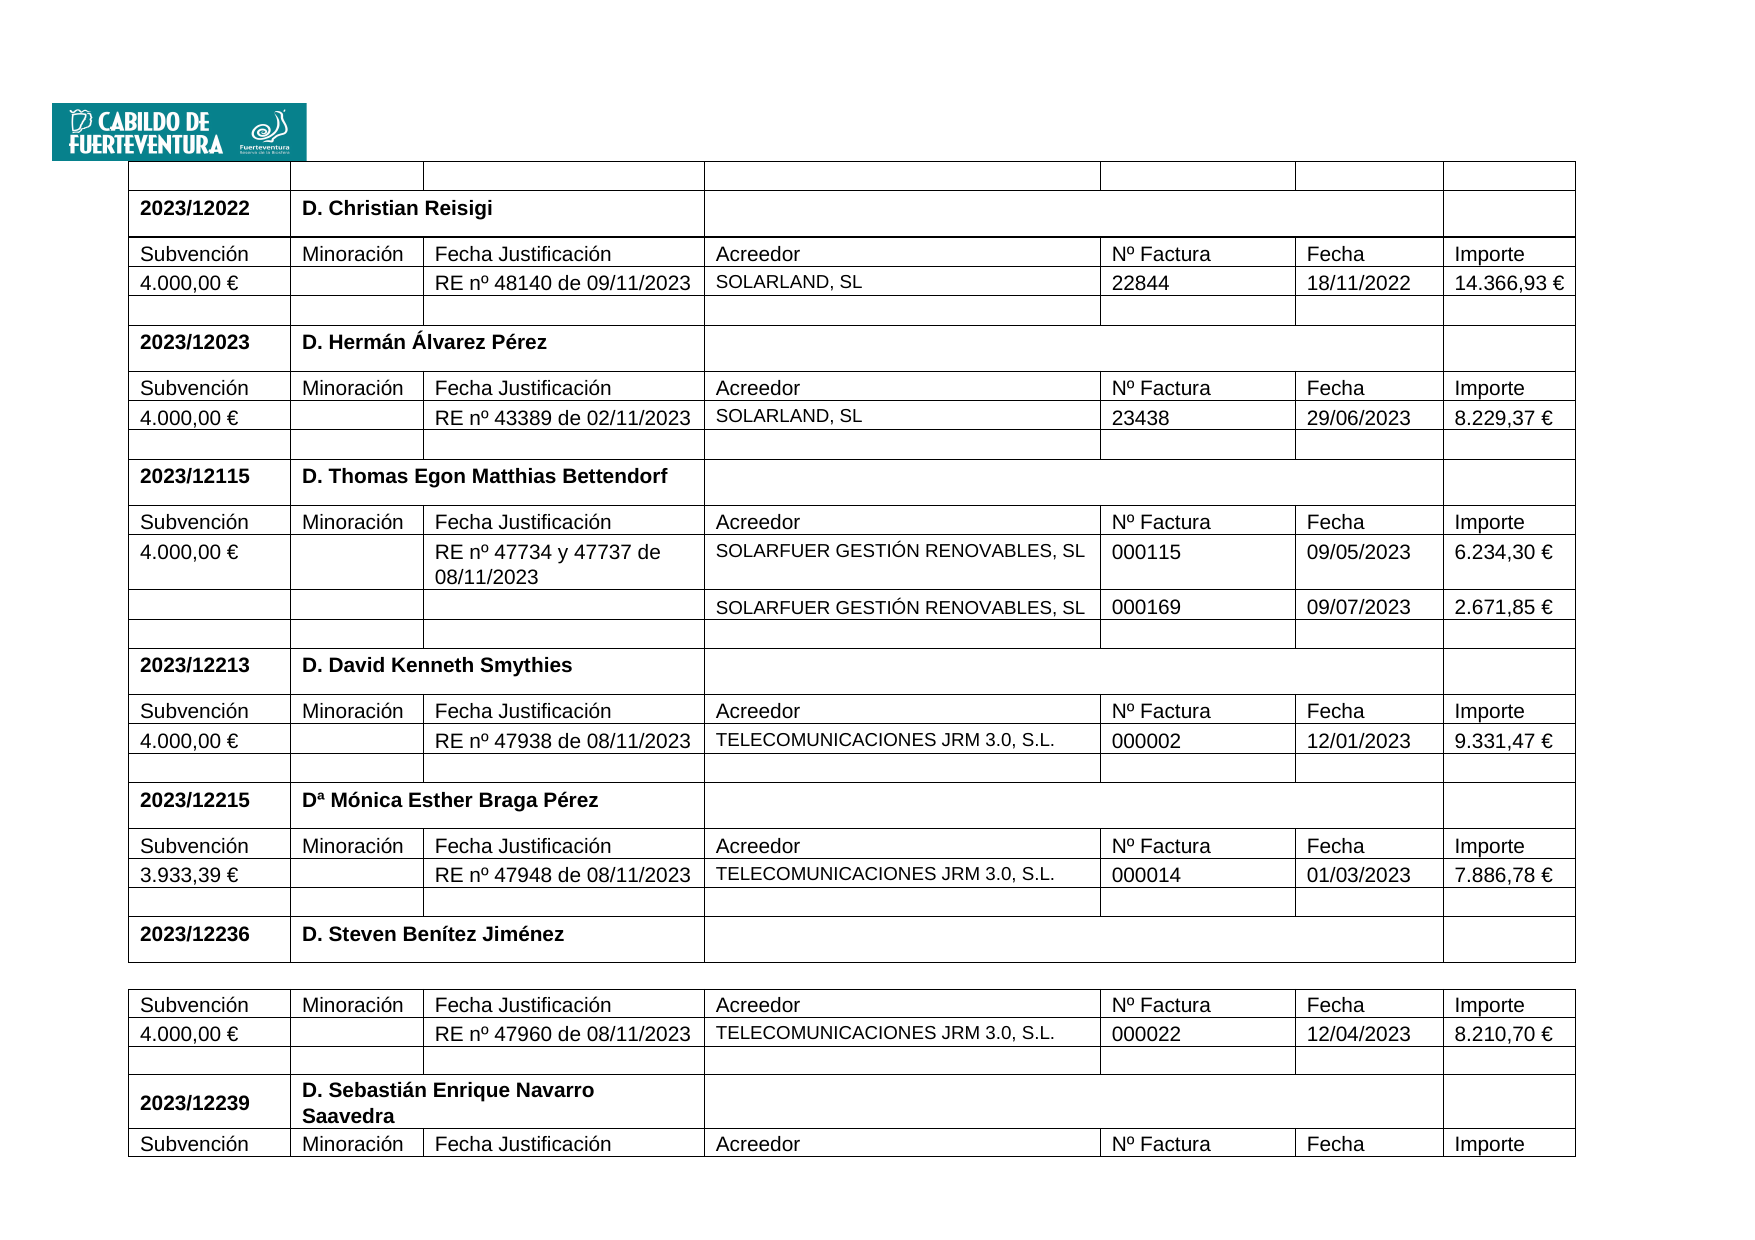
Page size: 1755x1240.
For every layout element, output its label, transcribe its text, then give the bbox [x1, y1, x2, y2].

table_cell [291, 620, 423, 648]
table_cell Fecha Justificación [424, 1129, 704, 1156]
table_cell [705, 917, 1100, 962]
table_cell Nº Factura [1101, 238, 1295, 266]
table_cell [705, 191, 1100, 236]
table_cell [1444, 430, 1575, 459]
table_cell [1444, 783, 1575, 828]
table_cell Fecha Justificación [424, 695, 704, 723]
table_cell 12/01/2023 [1296, 724, 1443, 753]
table_cell SOLARLAND, SL [705, 267, 1100, 295]
table_cell D. Steven Benítez Jiménez [291, 917, 704, 962]
table_cell 2023/12236 [129, 917, 290, 962]
table_cell 14.366,93 € [1444, 267, 1575, 295]
table_cell Minoración [291, 506, 423, 534]
table_cell [1444, 162, 1575, 190]
table_header Minoración [291, 990, 423, 1017]
table_cell Acreedor [705, 238, 1100, 266]
table_cell [1295, 783, 1443, 828]
table_cell Subvención [129, 829, 290, 857]
table_header Importe [1444, 990, 1575, 1017]
table_header Subvención [129, 990, 290, 1017]
table_cell Fecha [1296, 506, 1443, 534]
table_cell D. Sebastián Enrique Navarro Saavedra [291, 1075, 704, 1128]
table_cell Minoración [291, 695, 423, 723]
table_cell 29/06/2023 [1296, 401, 1443, 429]
table_cell [1100, 191, 1295, 236]
table_cell 9.331,47 € [1444, 724, 1575, 753]
table_cell [705, 754, 1100, 782]
table_cell [1295, 326, 1443, 371]
table_cell Nº Factura [1101, 829, 1295, 857]
table_cell [1100, 326, 1295, 371]
table_cell SOLARFUER GESTIÓN RENOVABLES, SL [705, 590, 1100, 618]
table_cell 3.933,39 € [129, 859, 290, 887]
table_cell [1101, 754, 1295, 782]
table_cell 7.886,78 € [1444, 859, 1575, 887]
table_cell Dª Mónica Esther Braga Pérez [291, 783, 704, 828]
table_cell [291, 430, 423, 459]
table_cell [1295, 460, 1443, 505]
table_cell TELECOMUNICACIONES JRM 3.0, S.L. [705, 859, 1100, 887]
table_cell 4.000,00 € [129, 401, 290, 429]
table_cell SOLARLAND, SL [705, 401, 1100, 429]
table_cell [424, 754, 704, 782]
table_cell Fecha [1296, 695, 1443, 723]
table_cell 4.000,00 € [129, 1018, 290, 1046]
table_cell [1444, 649, 1575, 694]
picture [52, 103, 307, 161]
table_cell [1444, 1047, 1575, 1074]
table_cell [424, 888, 704, 916]
table_cell [1444, 620, 1575, 648]
table_cell [424, 1047, 704, 1074]
table_cell Importe [1444, 506, 1575, 534]
table_cell Minoración [291, 238, 423, 266]
table_cell [1296, 1047, 1443, 1074]
table_cell [1296, 162, 1443, 190]
table_cell [1444, 326, 1575, 371]
table_cell [1444, 191, 1575, 236]
table_cell Minoración [291, 372, 423, 400]
table_cell TELECOMUNICACIONES JRM 3.0, S.L. [705, 724, 1100, 753]
table_cell [291, 401, 423, 429]
table_cell [291, 1047, 423, 1074]
table_cell TELECOMUNICACIONES JRM 3.0, S.L. [705, 1018, 1100, 1046]
table_cell [1444, 917, 1575, 962]
table_cell [1101, 1047, 1295, 1074]
table_cell D. Christian Reisigi [291, 191, 704, 236]
table_cell [1100, 1075, 1295, 1128]
table_cell [291, 724, 423, 753]
table_cell RE nº 48140 de 09/11/2023 [424, 267, 704, 295]
table_cell [291, 162, 423, 190]
table_cell [291, 888, 423, 916]
table_cell [1296, 754, 1443, 782]
table_cell SOLARFUER GESTIÓN RENOVABLES, SL [705, 535, 1100, 589]
table_cell [1100, 917, 1295, 962]
table_cell Acreedor [705, 695, 1100, 723]
table_cell [1296, 888, 1443, 916]
table_cell RE nº 47938 de 08/11/2023 [424, 724, 704, 753]
table_cell Importe [1444, 829, 1575, 857]
table_cell Fecha Justificación [424, 506, 704, 534]
table_cell D. Thomas Egon Matthias Bettendorf [291, 460, 704, 505]
table_cell 6.234,30 € [1444, 535, 1575, 589]
table_cell Acreedor [705, 829, 1100, 857]
table_cell [1296, 620, 1443, 648]
table_cell RE nº 43389 de 02/11/2023 [424, 401, 704, 429]
table_cell [129, 430, 290, 459]
table_cell [1444, 460, 1575, 505]
table_cell [291, 535, 423, 589]
table_cell [424, 620, 704, 648]
table_cell Subvención [129, 506, 290, 534]
table_cell Minoración [291, 1129, 423, 1156]
table_cell [705, 649, 1100, 694]
table_cell [1295, 191, 1443, 236]
table_cell [129, 296, 290, 324]
table_cell 000115 [1101, 535, 1295, 589]
table_cell 000169 [1101, 590, 1295, 618]
table_cell [291, 754, 423, 782]
table_cell [424, 296, 704, 324]
table_cell Acreedor [705, 1129, 1100, 1156]
table_cell [424, 430, 704, 459]
table_cell 2023/12022 [129, 191, 290, 236]
table_cell Nº Factura [1101, 372, 1295, 400]
table_cell [129, 754, 290, 782]
table_cell [705, 460, 1100, 505]
table_cell [291, 267, 423, 295]
table_cell 8.229,37 € [1444, 401, 1575, 429]
table_cell [1444, 888, 1575, 916]
table_cell Fecha [1296, 238, 1443, 266]
table_cell [1100, 649, 1295, 694]
table_cell Importe [1444, 238, 1575, 266]
table_cell [705, 162, 1100, 190]
table_cell RE nº 47734 y 47737 de 08/11/2023 [424, 535, 704, 589]
table_cell [705, 620, 1100, 648]
table_cell [129, 888, 290, 916]
table_cell [1101, 620, 1295, 648]
table_cell 8.210,70 € [1444, 1018, 1575, 1046]
table_cell [424, 590, 704, 618]
table_cell D. David Kenneth Smythies [291, 649, 704, 694]
table_cell 000014 [1101, 859, 1295, 887]
table_header Fecha Justificación [424, 990, 704, 1017]
table_cell [1295, 917, 1443, 962]
table_header Acreedor [705, 990, 1100, 1017]
table_cell [1295, 1075, 1443, 1128]
table_cell RE nº 47948 de 08/11/2023 [424, 859, 704, 887]
table_cell 2023/12215 [129, 783, 290, 828]
table_cell Subvención [129, 695, 290, 723]
table_cell [1444, 754, 1575, 782]
table_cell Nº Factura [1101, 695, 1295, 723]
table_cell 4.000,00 € [129, 267, 290, 295]
table_cell Fecha [1296, 1129, 1443, 1156]
table_cell [291, 1018, 423, 1046]
table_cell 2.671,85 € [1444, 590, 1575, 618]
table_cell 2023/12023 [129, 326, 290, 371]
table_cell [291, 590, 423, 618]
table_cell 4.000,00 € [129, 535, 290, 589]
table_cell 2023/12213 [129, 649, 290, 694]
table_cell Subvención [129, 1129, 290, 1156]
table_cell Acreedor [705, 372, 1100, 400]
table_cell 12/04/2023 [1296, 1018, 1443, 1046]
table_cell Acreedor [705, 506, 1100, 534]
table_cell [424, 162, 704, 190]
table_cell Importe [1444, 1129, 1575, 1156]
table_cell [1444, 296, 1575, 324]
table_cell Subvención [129, 238, 290, 266]
table_cell Importe [1444, 372, 1575, 400]
table_cell [1101, 296, 1295, 324]
table_header Nº Factura [1101, 990, 1295, 1017]
table_cell 01/03/2023 [1296, 859, 1443, 887]
table_cell Subvención [129, 372, 290, 400]
table_cell Fecha [1296, 829, 1443, 857]
table_cell Nº Factura [1101, 1129, 1295, 1156]
table_cell Fecha Justificación [424, 372, 704, 400]
table_cell [1100, 783, 1295, 828]
table_cell 000022 [1101, 1018, 1295, 1046]
table_header Fecha [1296, 990, 1443, 1017]
table_cell [291, 296, 423, 324]
table_cell [1101, 430, 1295, 459]
table_cell [129, 620, 290, 648]
table_cell [1295, 649, 1443, 694]
table_cell 09/07/2023 [1296, 590, 1443, 618]
table_cell 22844 [1101, 267, 1295, 295]
table_cell [705, 888, 1100, 916]
table_cell 4.000,00 € [129, 724, 290, 753]
table_cell [705, 1047, 1100, 1074]
table_cell [129, 1047, 290, 1074]
table_cell D. Hermán Álvarez Pérez [291, 326, 704, 371]
table_cell Fecha [1296, 372, 1443, 400]
table_cell [705, 1075, 1100, 1128]
table_cell Fecha Justificación [424, 238, 704, 266]
table_cell Importe [1444, 695, 1575, 723]
table_cell 23438 [1101, 401, 1295, 429]
table_cell [705, 430, 1100, 459]
table_cell [1101, 888, 1295, 916]
table_cell [705, 326, 1100, 371]
table_cell [1100, 460, 1295, 505]
table_cell [1296, 430, 1443, 459]
table_cell 2023/12115 [129, 460, 290, 505]
table_cell [705, 783, 1100, 828]
table_cell Minoración [291, 829, 423, 857]
table_cell 000002 [1101, 724, 1295, 753]
table_cell [1101, 162, 1295, 190]
table_cell Fecha Justificación [424, 829, 704, 857]
table_cell [705, 296, 1100, 324]
table_cell [129, 162, 290, 190]
table_cell RE nº 47960 de 08/11/2023 [424, 1018, 704, 1046]
table_cell [1296, 296, 1443, 324]
table_cell Nº Factura [1101, 506, 1295, 534]
table_cell 2023/12239 [129, 1075, 290, 1128]
table_cell [129, 590, 290, 618]
table_cell [1444, 1075, 1575, 1128]
table_cell [291, 859, 423, 887]
table_cell 18/11/2022 [1296, 267, 1443, 295]
table_cell 09/05/2023 [1296, 535, 1443, 589]
